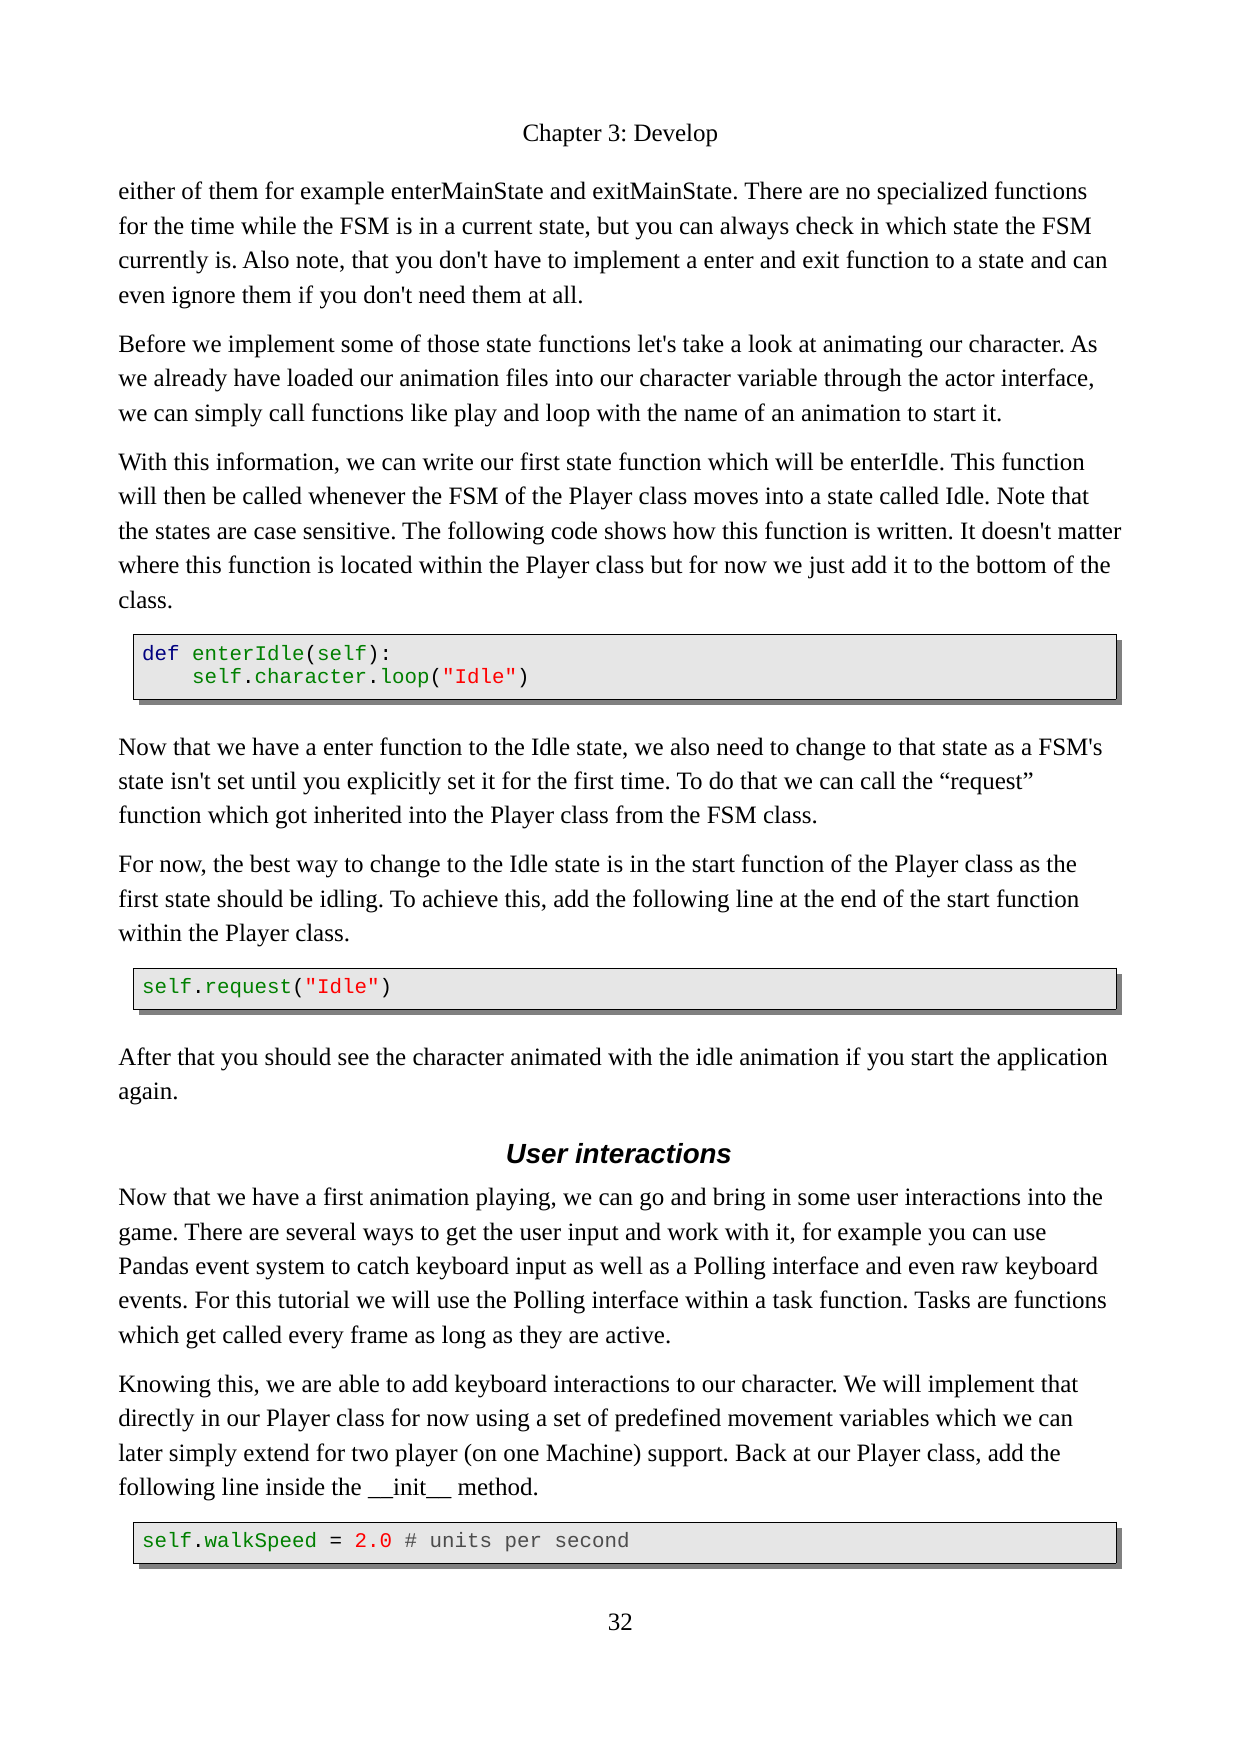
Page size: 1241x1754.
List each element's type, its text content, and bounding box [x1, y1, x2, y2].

text Before we implement some of those state functions let's take a look at animating our character. As we already have loaded our animation files into our character variable through the actor interface, we can simply call functions like play and loop with the name of an animation to start it. [118, 329, 1122, 427]
text self.character.loop("Idle") [134, 657, 1116, 699]
text self.walkSpeed = 2.0 # units per second [134, 1523, 1116, 1563]
text With this information, we can write our first state function which will be enterIdle. This function will then be called whenever the FSM of the Player class moves into a state called Idle. Note that the states are case sensitive. The following code shows how this function is written. It doesn't matter where this function is located within the Player class but for now we just add it to the bottom of the class. [118, 447, 1122, 613]
text For now, the best way to change to the Idle state is in the start function of the Player class as the first state should be idling. To achieve this, add the following line at the end of the start function within the Player class. [118, 849, 1122, 947]
text Now that we have a first animation playing, we can go and bring in some user interactions into the game. There are several ways to get the user input and work with it, for example you can use Pandas event system to catch keyboard input as well as a Polling interface and even raw keyboard events. For this tutorial we will use the Polling interface within a task function. Tasks are functions which get called every frame as long as they are active. [118, 1182, 1122, 1349]
text either of them for example enterMainState and exitMainState. There are no specialized functions for the time while the FSM is in a current state, but you can always check in which state the FSM currently is. Also note, that you don't have to implement a enter and exit function to a state and can even ignore them if you don't need them at all. [118, 176, 1122, 308]
text Knowing this, we are able to add keyboard interactions to our character. We will implement that directly in our Player class for now using a set of predefined movement variables which we can later simply extend for two player (on one Machine) support. Back at our Player class, add the following line inside the __init__ method. [118, 1369, 1122, 1501]
text self.request("Idle") [134, 969, 1116, 1009]
text After that you should see the character animated with the idle animation if you start the application again. [118, 1042, 1122, 1105]
text Now that we have a enter function to the Idle state, we also need to change to that state as a FSM's state isn't set until you explicitly set it for the first time. To do that we can call the “request” function which got inherited into the Player class from the FSM class. [118, 732, 1122, 829]
text def enterIdle(self): [134, 635, 1116, 657]
subtitle User interactions [118, 1138, 1122, 1169]
